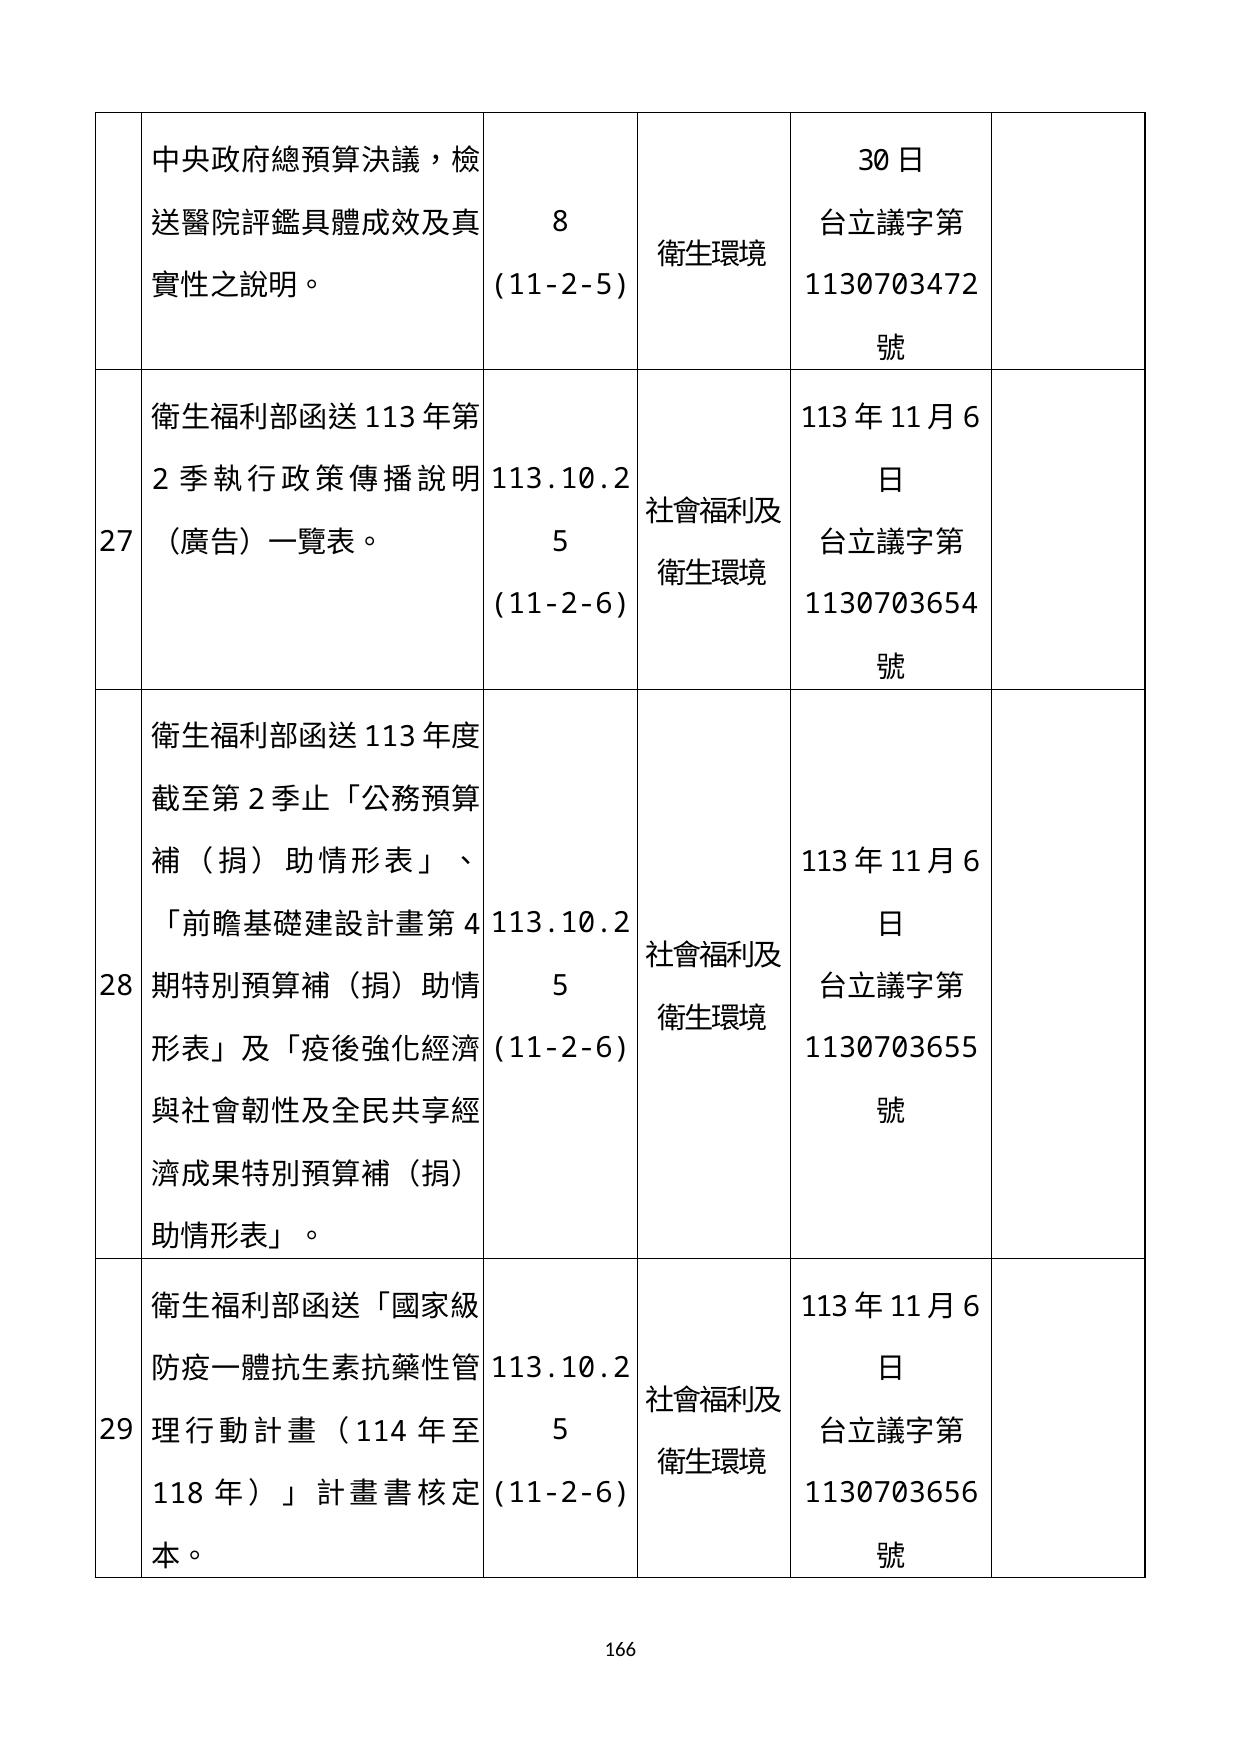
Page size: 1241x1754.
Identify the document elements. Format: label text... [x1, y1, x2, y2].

table_cell [96, 1259, 141, 1577]
table_cell [992, 1259, 1144, 1577]
table_cell 8 (11-2-5) [484, 113, 637, 369]
table_cell 113年11月6日 台立議字第1130703655號 [791, 690, 991, 1258]
table_cell 113.10.25 (11-2-6) [484, 1259, 637, 1577]
table_cell 30日 台立議字第1130703472號 [791, 113, 991, 369]
table_cell 社會福利及衛生環境 [638, 370, 790, 688]
table_cell 社會福利及衛生環境 [638, 1259, 790, 1577]
table_cell 衛生福利部函送113年第2季執行政策傳播說明（廣告）一覽表。 [142, 370, 483, 688]
table_cell 113.10.25 (11-2-6) [484, 690, 637, 1258]
table_cell 衛生環境 [638, 113, 790, 369]
table_cell [992, 370, 1144, 688]
table_cell [992, 690, 1144, 1258]
table_cell 中央政府總預算決議，檢送醫院評鑑具體成效及真實性之說明。 [142, 113, 483, 369]
table_cell [96, 690, 141, 1258]
table_cell 衛生福利部函送「國家級防疫一體抗生素抗藥性管理行動計畫（114年至118年）」計畫書核定本。 [142, 1259, 483, 1577]
table_cell 113年11月6日 台立議字第1130703654號 [791, 370, 991, 688]
table_cell 社會福利及衛生環境 [638, 690, 790, 1258]
table_cell [96, 370, 141, 688]
table_cell [96, 113, 141, 369]
table_cell [992, 113, 1144, 369]
table_cell 衛生福利部函送113年度截至第2季止「公務預算補（捐）助情形表」、「前瞻基礎建設計畫第4期特別預算補（捐）助情形表」及「疫後強化經濟與社會韌性及全民共享經濟成果特別預算補（捐）助情形表」。 [142, 690, 483, 1258]
table_cell 113年11月6日 台立議字第1130703656號 [791, 1259, 991, 1577]
table_cell 113.10.25 (11-2-6) [484, 370, 637, 688]
